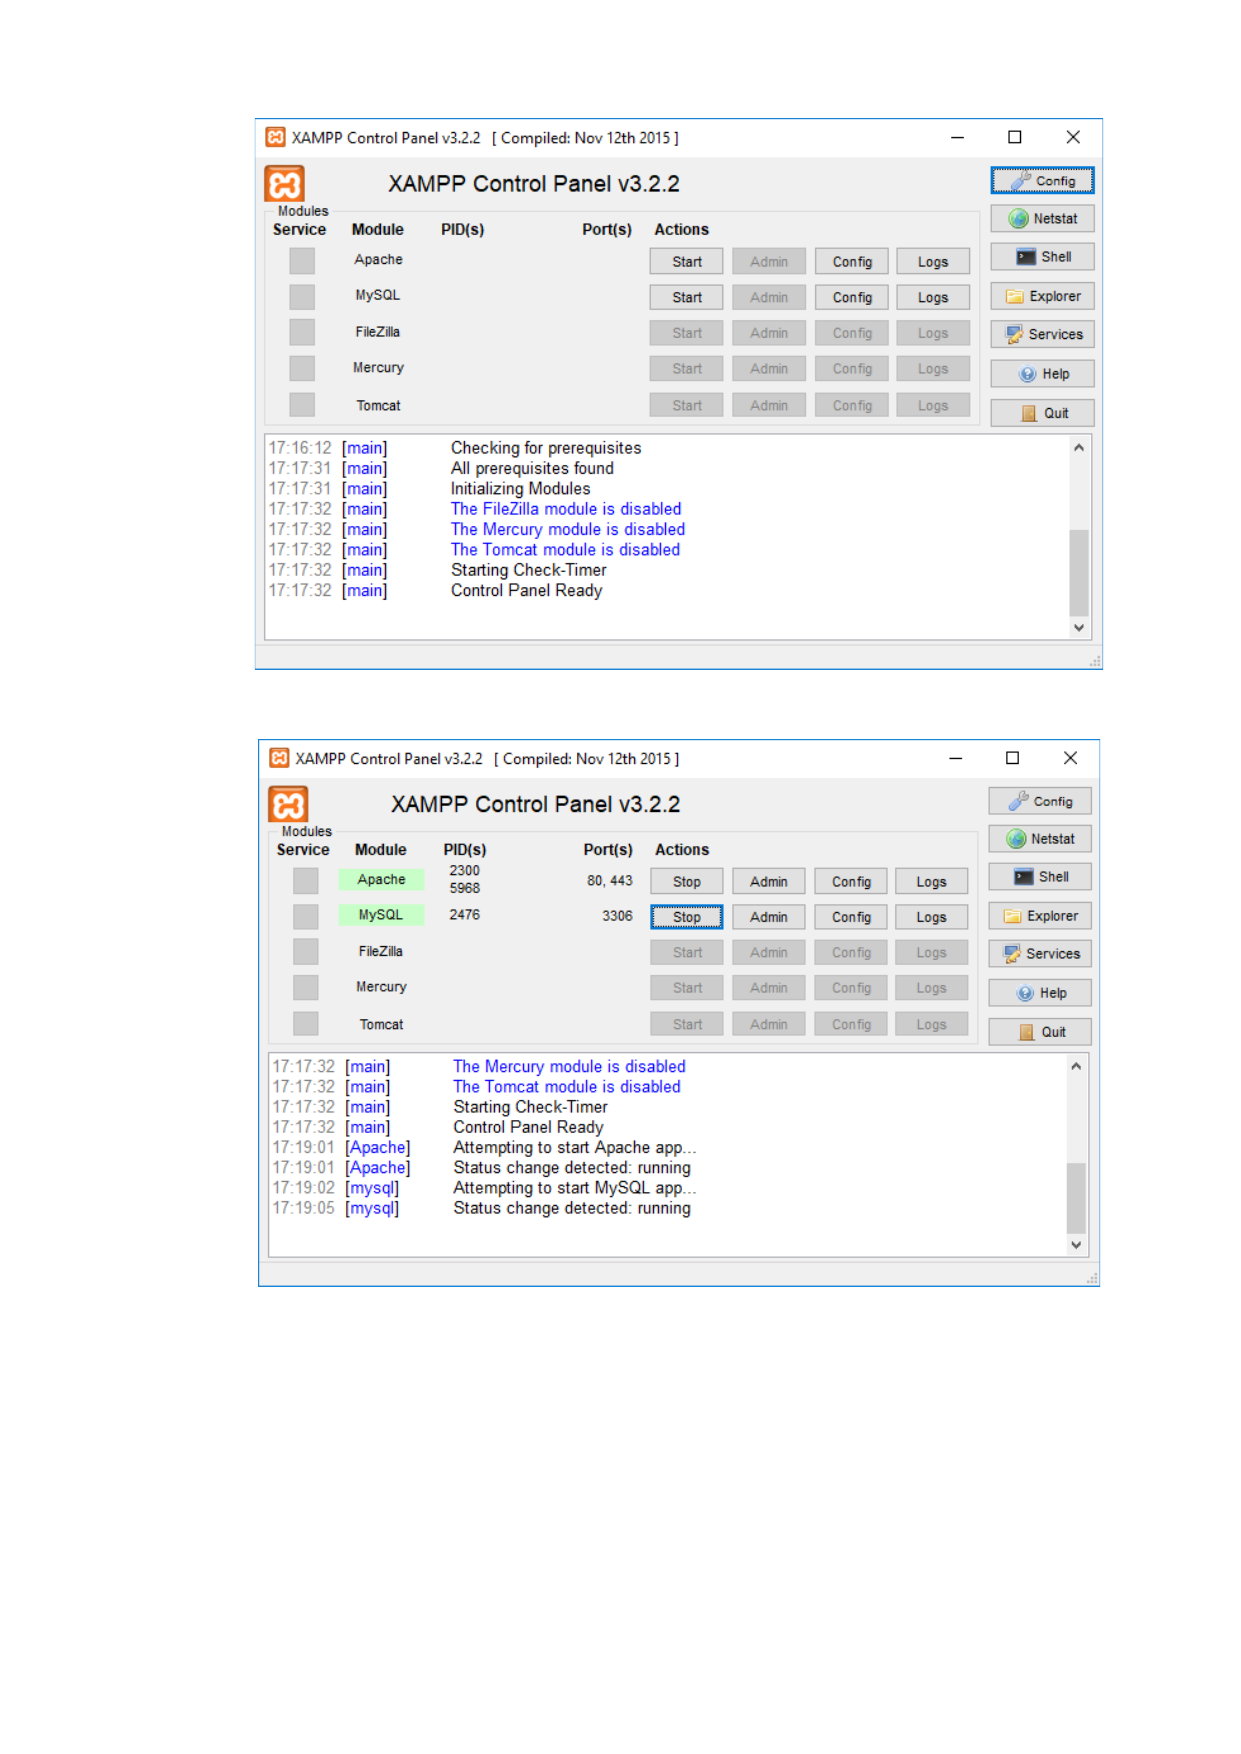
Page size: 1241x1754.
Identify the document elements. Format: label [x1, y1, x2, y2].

picture [254, 118, 1104, 670]
picture [258, 739, 1100, 1287]
